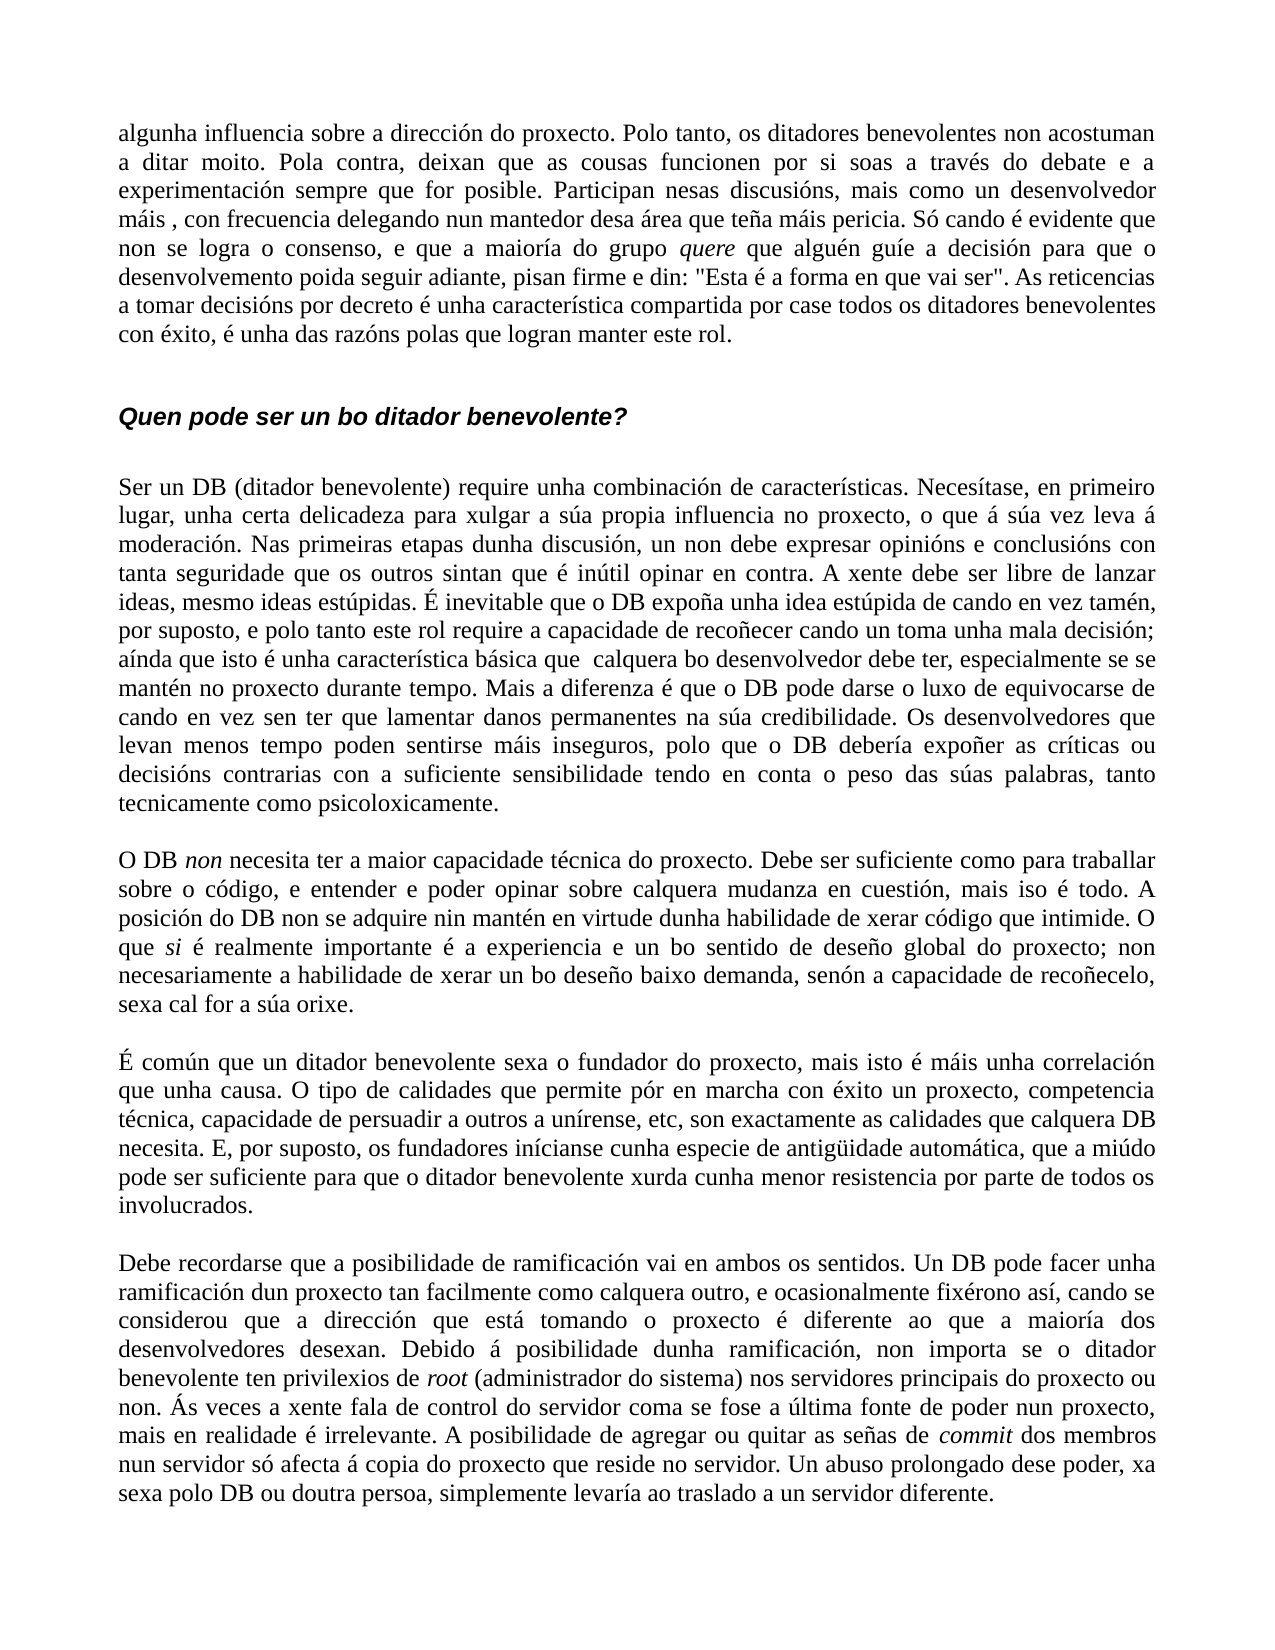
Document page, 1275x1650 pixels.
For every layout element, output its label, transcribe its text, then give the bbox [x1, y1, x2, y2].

text O DB non necesita ter a maior capacidade técnica do proxecto. Debe ser suficiente como para traballar sobre o código, e entender e poder opinar sobre calquera mudanza en cuestión, mais iso é todo. A posición do DB non se adquire nin mantén en virtude dunha habilidade de xerar código que intimide. O que si é realmente importante é a experiencia e un bo sentido de deseño global do proxecto; non necesariamente a habilidade de xerar un bo deseño baixo demanda, senón a capacidade de recoñecelo, sexa cal for a súa orixe. [118, 846, 1157, 1018]
subtitle Quen pode ser un bo ditador benevolente? [118, 402, 1157, 431]
text Debe recordarse que a posibilidade de ramificación vai en ambos os sentidos. Un DB pode facer unha ramificación dun proxecto tan facilmente como calquera outro, e ocasionalmente fixérono así, cando se considerou que a dirección que está tomando o proxecto é diferente ao que a maioría dos desenvolvedores desexan. Debido á posibilidade dunha ramificación, non importa se o ditador benevolente ten privilexios de root (administrador do sistema) nos servidores principais do proxecto ou non. Ás veces a xente fala de control do servidor coma se fose a última fonte de poder nun proxecto, mais en realidade é irrelevante. A posibilidade de agregar ou quitar as señas de commit dos membros nun servidor só afecta á copia do proxecto que reside no servidor. Un abuso prolongado dese poder, xa sexa polo DB ou doutra persoa, simplemente levaría ao traslado a un servidor diferente. [118, 1248, 1157, 1507]
text Ser un DB (ditador benevolente) require unha combinación de características. Necesítase, en primeiro lugar, unha certa delicadeza para xulgar a súa propia influencia no proxecto, o que á súa vez leva á moderación. Nas primeiras etapas dunha discusión, un non debe expresar opinións e conclusións con tanta seguridade que os outros sintan que é inútil opinar en contra. A xente debe ser libre de lanzar ideas, mesmo ideas estúpidas. É inevitable que o DB expoña unha idea estúpida de cando en vez tamén, por suposto, e polo tanto este rol require a capacidade de recoñecer cando un toma unha mala decisión; aínda que isto é unha característica básica que calquera bo desenvolvedor debe ter, especialmente se se mantén no proxecto durante tempo. Mais a diferenza é que o DB pode darse o luxo de equivocarse de cando en vez sen ter que lamentar danos permanentes na súa credibilidade. Os desenvolvedores que levan menos tempo poden sentirse máis inseguros, polo que o DB debería expoñer as críticas ou decisións contrarias con a suficiente sensibilidade tendo en conta o peso das súas palabras, tanto tecnicamente como psicoloxicamente. [118, 472, 1157, 817]
text É común que un ditador benevolente sexa o fundador do proxecto, mais isto é máis unha correlación que unha causa. O tipo de calidades que permite pór en marcha con éxito un proxecto, competencia técnica, capacidade de persuadir a outros a unírense, etc, son exactamente as calidades que calquera DB necesita. E, por suposto, os fundadores inícianse cunha especie de antigüidade automática, que a miúdo pode ser suficiente para que o ditador benevolente xurda cunha menor resistencia por parte de todos os involucrados. [118, 1047, 1157, 1219]
text algunha influencia sobre a dirección do proxecto. Polo tanto, os ditadores benevolentes non acostuman a ditar moito. Pola contra, deixan que as cousas funcionen por si soas a través do debate e a experimentación sempre que for posible. Participan nesas discusións, mais como un desenvolvedor máis , con frecuencia delegando nun mantedor desa área que teña máis pericia. Só cando é evidente que non se logra o consenso, e que a maioría do grupo quere que alguén guíe a decisión para que o desenvolvemento poida seguir adiante, pisan firme e din: "Esta é a forma en que vai ser". As reticencias a tomar decisións por decreto é unha característica compartida por case todos os ditadores benevolentes con éxito, é unha das razóns polas que logran manter este rol. [118, 118, 1157, 348]
